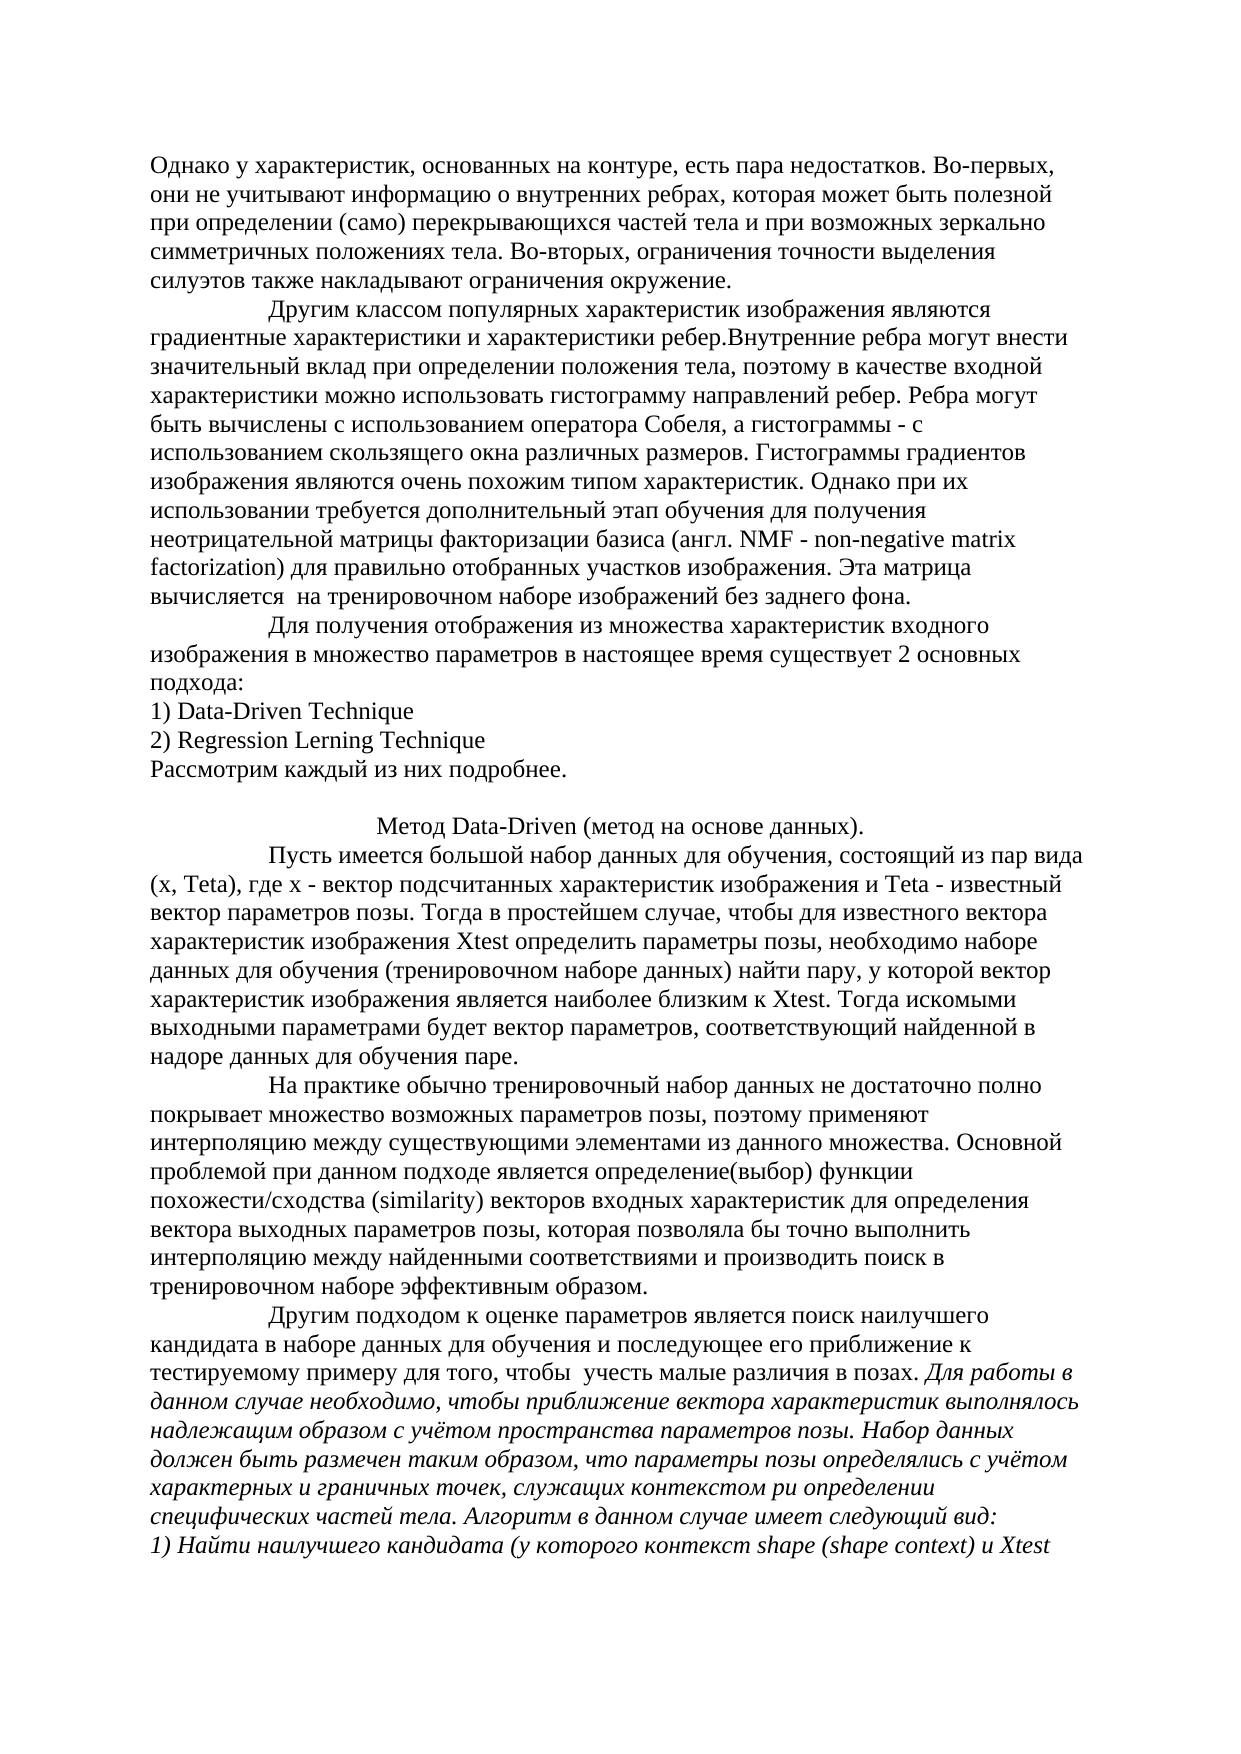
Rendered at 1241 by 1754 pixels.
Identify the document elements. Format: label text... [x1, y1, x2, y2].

text Однако у характеристик, основанных на контуре, есть пара недостатков. Во-первых, они не учитывают информацию о внутренних ребрах, которая может быть полезной при определении (само) перекрывающихся частей тела и при возможных зеркально симметричных положениях тела. Во-вторых, ограничения точности выделения силуэтов также накладывают ограничения окружение. [150, 150, 1090, 294]
text Метод Data-Driven (метод на основе данных). [150, 811, 1090, 840]
text Другим классом популярных характеристик изображения являются градиентные характеристики и характеристики ребер.Внутренние ребра могут внести значительный вклад при определении положения тела, поэтому в качестве входной характеристики можно использовать гистограмму направлений ребер. Ребра могут быть вычислены с использованием оператора Собеля, а гистограммы - с использованием скользящего окна различных размеров. Гистограммы градиентов изображения являются очень похожим типом характеристик. Однако при их использовании требуется дополнительный этап обучения для получения неотрицательной матрицы факторизации базиса (англ. NMF - non-negative matrix factorization) для правильно отобранных участков изображения. Эта матрица вычисляется на тренировочном наборе изображений без заднего фона. [150, 294, 1090, 610]
text 1) Data-Driven Technique [150, 696, 1090, 725]
text Для получения отображения из множества характеристик входного изображения в множество параметров в настоящее время существует 2 основных подхода: [150, 610, 1090, 696]
text Пусть имеется большой набор данных для обучения, состоящий из пар вида (x, Teta), где x - вектор подсчитанных характеристик изображения и Teta - известный вектор параметров позы. Тогда в простейшем случае, чтобы для известного вектора характеристик изображения Xtest определить параметры позы, необходимо наборе данных для обучения (тренировочном наборе данных) найти пару, у которой вектор характеристик изображения является наиболее близким к Xtest. Тогда искомыми выходными параметрами будет вектор параметров, соответствующий найденной в надоре данных для обучения паре. [150, 840, 1090, 1070]
text Рассмотрим каждый из них подробнее. [150, 754, 1090, 782]
text Другим подходом к оценке параметров является поиск наилучшего кандидата в наборе данных для обучения и последующее его приближение к тестируемому примеру для того, чтобы учесть малые различия в позах. Для работы в данном случае необходимо, чтобы приближение вектора характеристик выполнялось надлежащим образом с учётом пространства параметров позы. Набор данных должен быть размечен таким образом, что параметры позы определялись с учётом характерных и граничных точек, служащих контекстом ри определении специфических частей тела. Алгоритм в данном случае имеет следующий вид: [150, 1300, 1090, 1530]
text На практике обычно тренировочный набор данных не достаточно полно покрывает множество возможных параметров позы, поэтому применяют интерполяцию между существующими элементами из данного множества. Основной проблемой при данном подходе является определение(выбор) функции похожести/сходства (similarity) векторов входных характеристик для определения вектора выходных параметров позы, которая позволяла бы точно выполнить интерполяцию между найденными соответствиями и производить поиск в тренировочном наборе эффективным образом. [150, 1070, 1090, 1300]
text 2) Regression Lerning Technique [150, 725, 1090, 754]
text 1) Найти наилучшего кандидата (у которого контекст shape (shape context) и Xtest [150, 1530, 1090, 1559]
